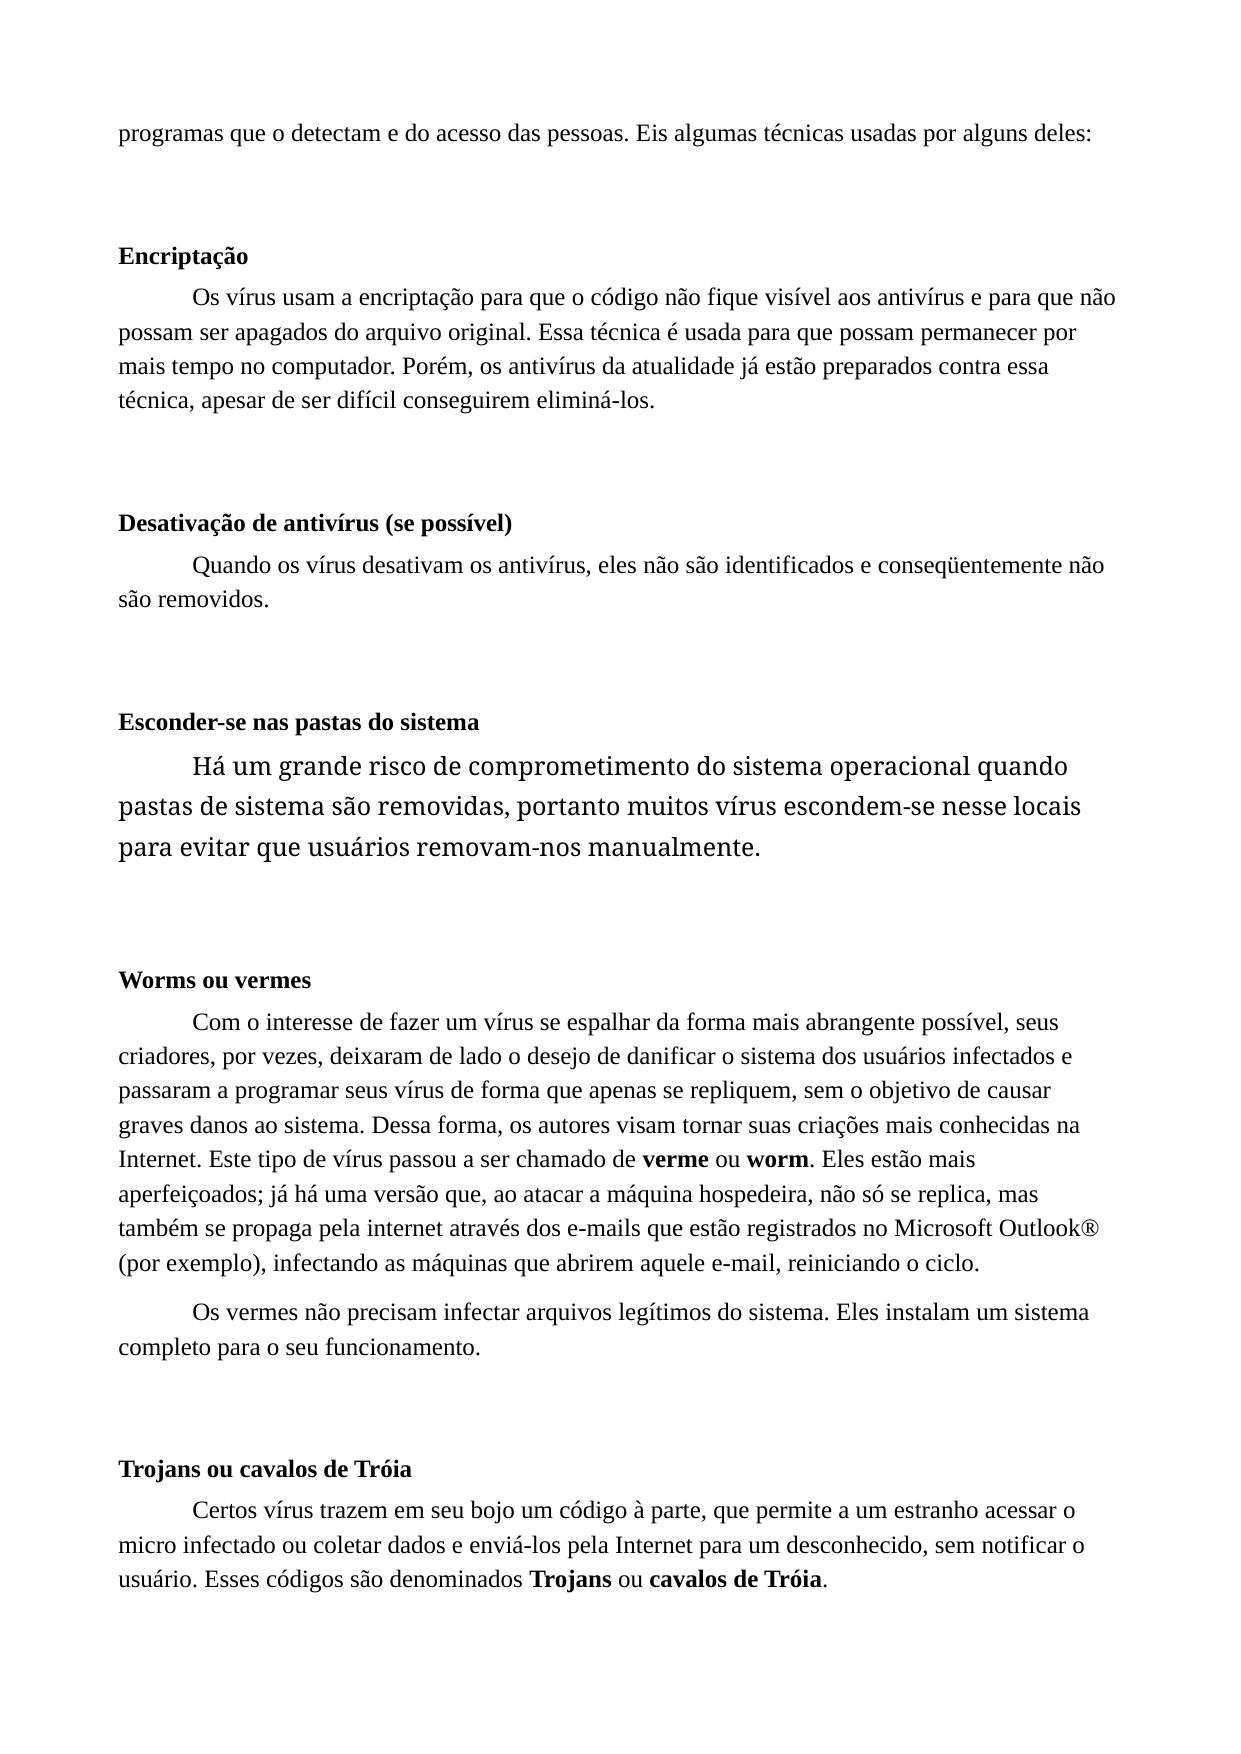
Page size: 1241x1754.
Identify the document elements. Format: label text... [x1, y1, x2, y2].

text programas que o detectam e do acesso das pessoas. Eis algumas técnicas usadas por alguns deles: [118, 118, 1122, 147]
text Certos vírus trazem em seu bojo um código à parte, que permite a um estranho acessar o micro infectado ou coletar dados e enviá-los pela Internet para um desconhecido, sem notificar o usuário. Esses códigos são denominados Trojans ou cavalos de Tróia. [118, 1496, 1122, 1593]
subtitle Worms ou vermes [118, 966, 1122, 994]
text Quando os vírus desativam os antivírus, eles não são identificados e conseqüentemente não são removidos. [118, 550, 1122, 613]
text Os vírus usam a encriptação para que o código não fique visível aos antivírus e para que não possam ser apagados do arquivo original. Essa técnica é usada para que possam permanecer por mais tempo no computador. Porém, os antivírus da atualidade já estão preparados contra essa técnica, apesar de ser difícil conseguirem eliminá-los. [118, 282, 1122, 414]
text Com o interesse de fazer um vírus se espalhar da forma mais abrangente possível, seus criadores, por vezes, deixaram de lado o desejo de danificar o sistema dos usuários infectados e passaram a programar seus vírus de forma que apenas se repliquem, sem o objetivo de causar graves danos ao sistema. Dessa forma, os autores visam tornar suas criações mais conhecidas na Internet. Este tipo de vírus passou a ser chamado de verme ou worm. Eles estão mais aperfeiçoados; já há uma versão que, ao atacar a máquina hospedeira, não só se replica, mas também se propaga pela internet através dos e-mails que estão registrados no Microsoft Outlook® (por exemplo), infectando as máquinas que abrirem aquele e-mail, reiniciando o ciclo. [118, 1007, 1122, 1277]
text Os vermes não precisam infectar arquivos legítimos do sistema. Eles instalam um sistema completo para o seu funcionamento. [118, 1297, 1122, 1360]
subtitle Trojans ou cavalos de Tróia [118, 1454, 1122, 1483]
subtitle Desativação de antivírus (se possível) [118, 508, 1122, 537]
text Há um grande risco de comprometimento do sistema operacional quando pastas de sistema são removidas, portanto muitos vírus escondem-se nesse locais para evitar que usuários removam-nos manualmente. [118, 748, 1122, 864]
subtitle Encriptação [118, 241, 1122, 270]
subtitle Esconder-se nas pastas do sistema [118, 707, 1122, 736]
